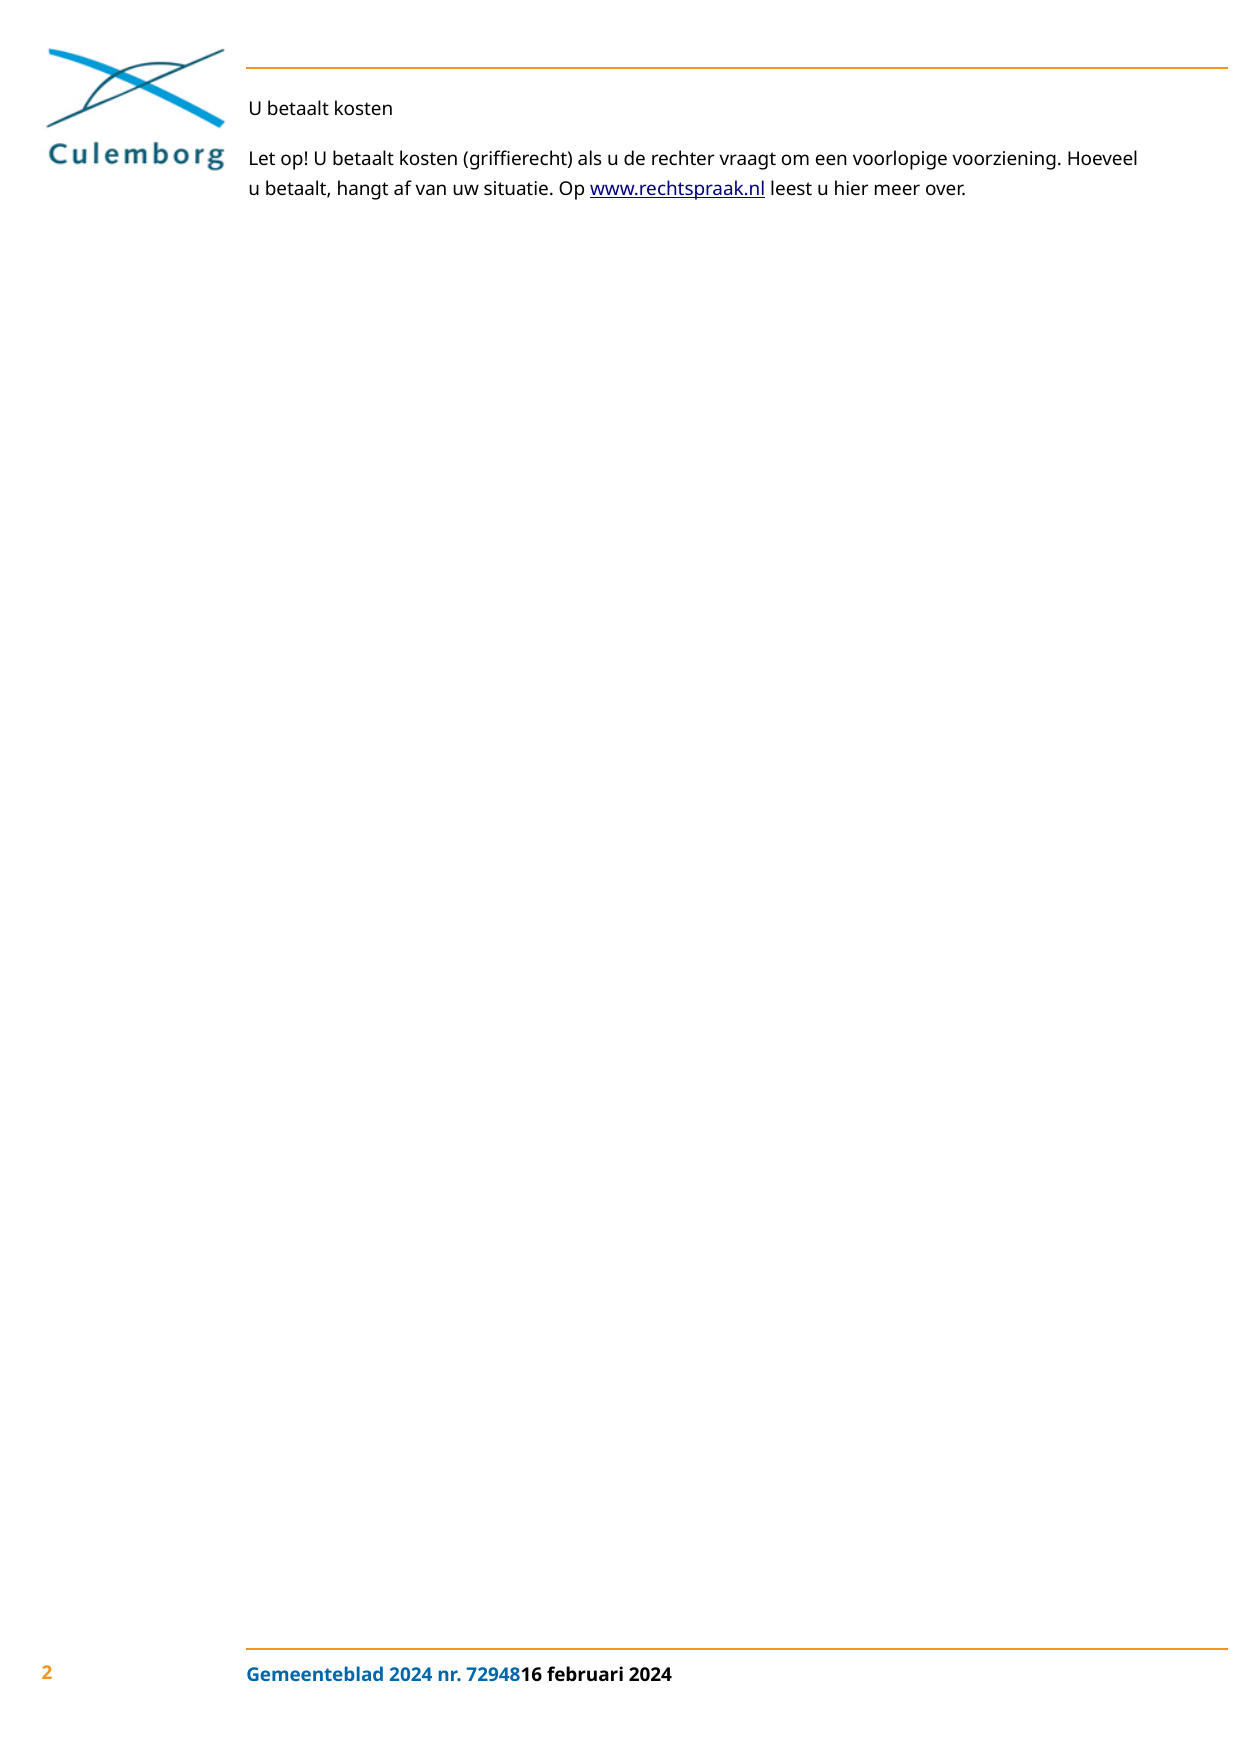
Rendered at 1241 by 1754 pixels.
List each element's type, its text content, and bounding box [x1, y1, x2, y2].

text U betaalt kosten [248, 95, 1152, 121]
picture [41, 47, 231, 172]
text Let op! U betaalt kosten (griffierecht) als u de rechter vraagt om een voorlopige voorziening. Hoeveel u betaalt, hangt af van uw situatie. Op www.rechtspraak.nl leest u hier meer over. [248, 145, 1152, 201]
